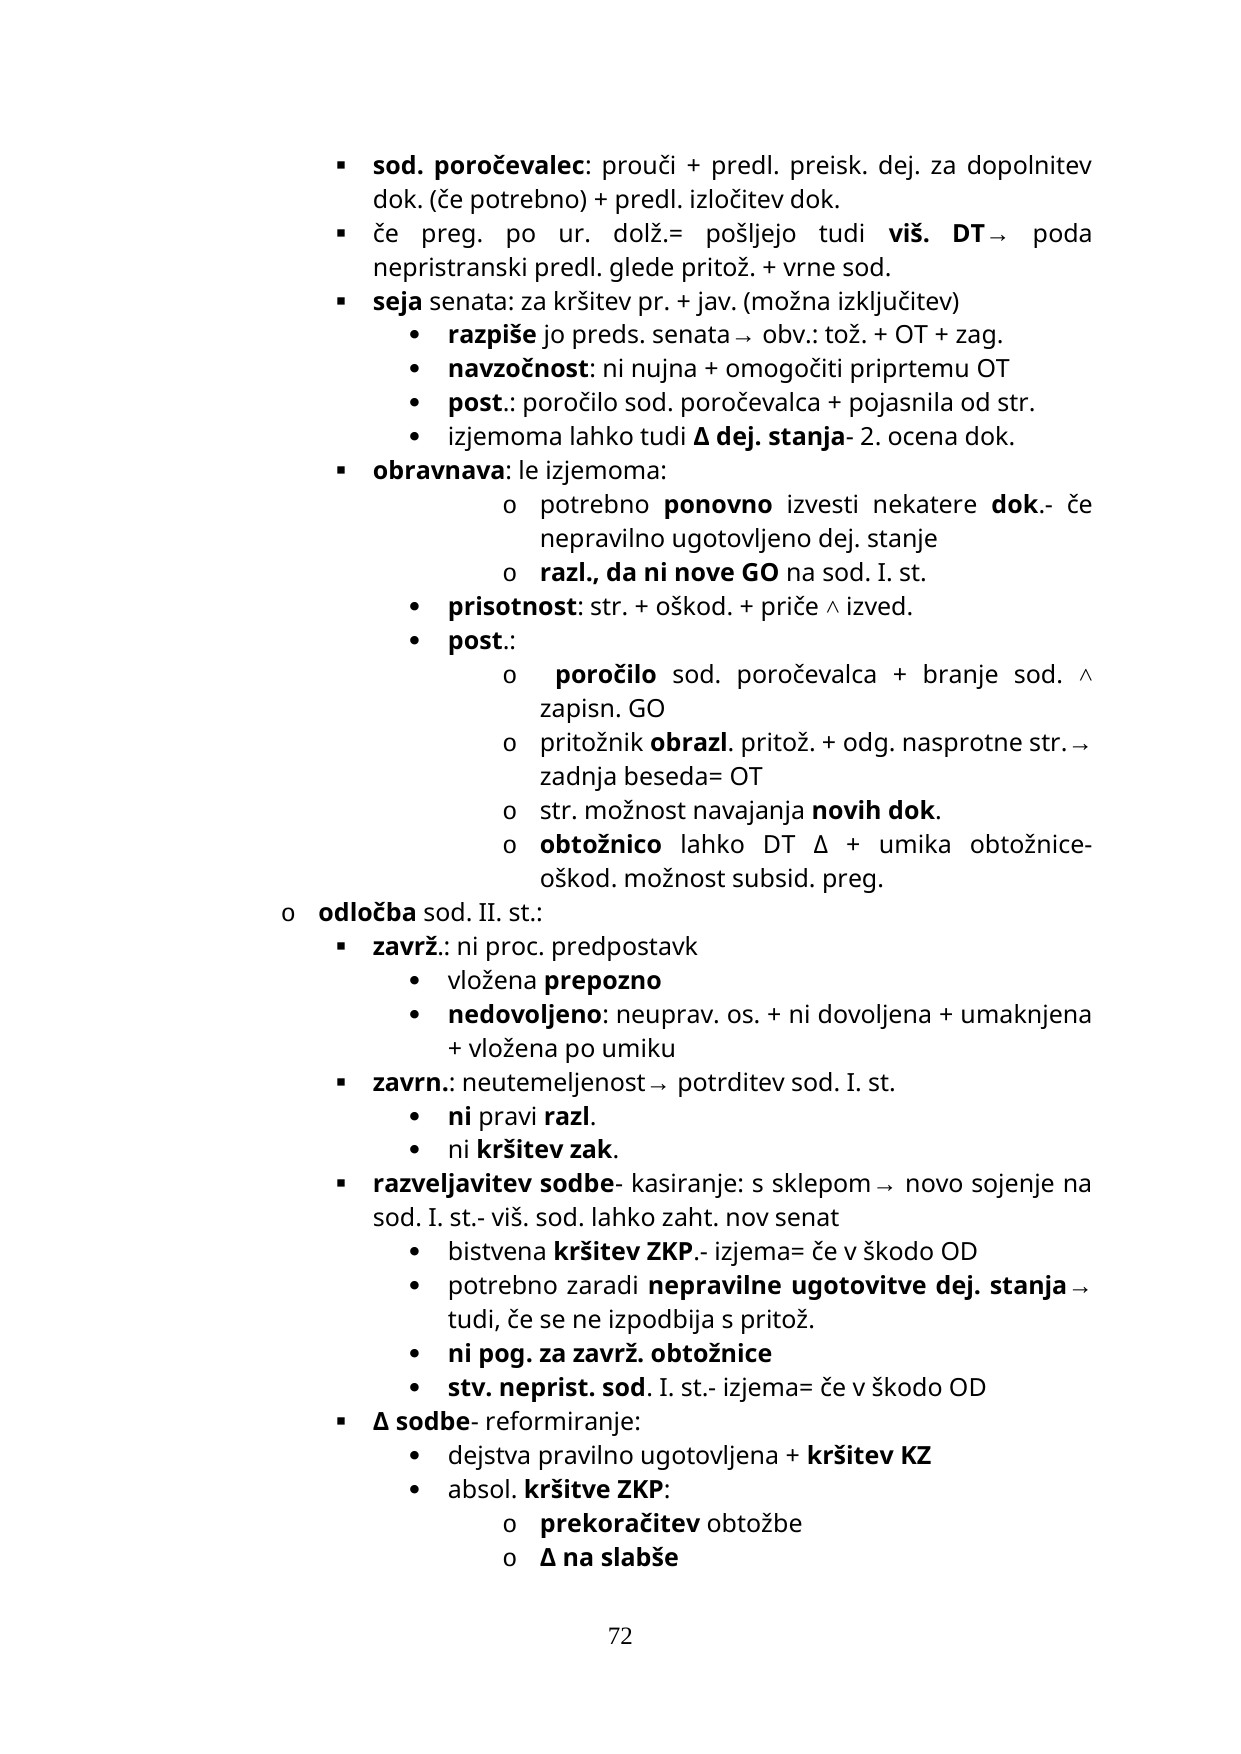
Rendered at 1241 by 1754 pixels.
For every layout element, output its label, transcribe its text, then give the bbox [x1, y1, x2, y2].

list potrebno ponovno izvesti nekatere dok.- če nepravilno ugotovljeno dej. stanje [502, 487, 1093, 555]
list Δ na slabše [502, 1540, 1093, 1574]
list vložena prepozno [410, 963, 1093, 997]
list izjemoma lahko tudi Δ dej. stanja- 2. ocena dok. [410, 419, 1093, 453]
list ni pog. za zavrž. obtožnice [410, 1336, 1093, 1370]
list navzočnost: ni nujna + omogočiti priprtemu OT [410, 351, 1093, 385]
list absol. kršitve ZKP: [410, 1472, 1093, 1506]
list poročilo sod. poročevalca + branje sod. ˄ zapisn. GO [502, 657, 1093, 725]
list post.: [410, 623, 1093, 657]
list ni kršitev zak. [410, 1132, 1093, 1166]
list obtožnico lahko DT Δ + umika obtožnice- oškod. možnost subsid. preg. [502, 827, 1093, 895]
list Δ sodbe- reformiranje: [335, 1404, 1093, 1438]
list razveljavitev sodbe- kasiranje: s sklepom→ novo sojenje na sod. I. st.- viš. sod. lahko zaht. nov senat [335, 1166, 1093, 1234]
list ni pravi razl. [410, 1098, 1093, 1132]
list razpiše jo preds. senata→ obv.: tož. + OT + zag. [410, 317, 1093, 351]
list odločba sod. II. st.: [281, 895, 1093, 929]
list sod. poročevalec: prouči + predl. preisk. dej. za dopolnitev dok. (če potrebno) + predl. izločitev dok. [335, 148, 1093, 216]
list str. možnost navajanja novih dok. [502, 793, 1093, 827]
list stv. neprist. sod. I. st.- izjema= če v škodo OD [410, 1370, 1093, 1404]
list če preg. po ur. dolž.= pošljejo tudi viš. DT→ poda nepristranski predl. glede pritož. + vrne sod. [335, 216, 1093, 283]
list razl., da ni nove GO na sod. I. st. [502, 555, 1093, 589]
list dejstva pravilno ugotovljena + kršitev KZ [410, 1438, 1093, 1472]
list potrebno zaradi nepravilne ugotovitve dej. stanja→ tudi, če se ne izpodbija s pritož. [410, 1268, 1093, 1336]
list prisotnost: str. + oškod. + priče ˄ izved. [410, 589, 1093, 623]
list post.: poročilo sod. poročevalca + pojasnila od str. [410, 385, 1093, 419]
list pritožnik obrazl. pritož. + odg. nasprotne str.→ zadnja beseda= OT [502, 725, 1093, 793]
list zavrn.: neutemeljenost→ potrditev sod. I. st. [335, 1064, 1093, 1098]
list prekoračitev obtožbe [502, 1506, 1093, 1540]
list nedovoljeno: neuprav. os. + ni dovoljena + umaknjena + vložena po umiku [410, 997, 1093, 1064]
list obravnava: le izjemoma: [335, 453, 1093, 487]
list seja senata: za kršitev pr. + jav. (možna izključitev) [335, 283, 1093, 317]
list bistvena kršitev ZKP.- izjema= če v škodo OD [410, 1234, 1093, 1268]
list zavrž.: ni proc. predpostavk [335, 929, 1093, 963]
